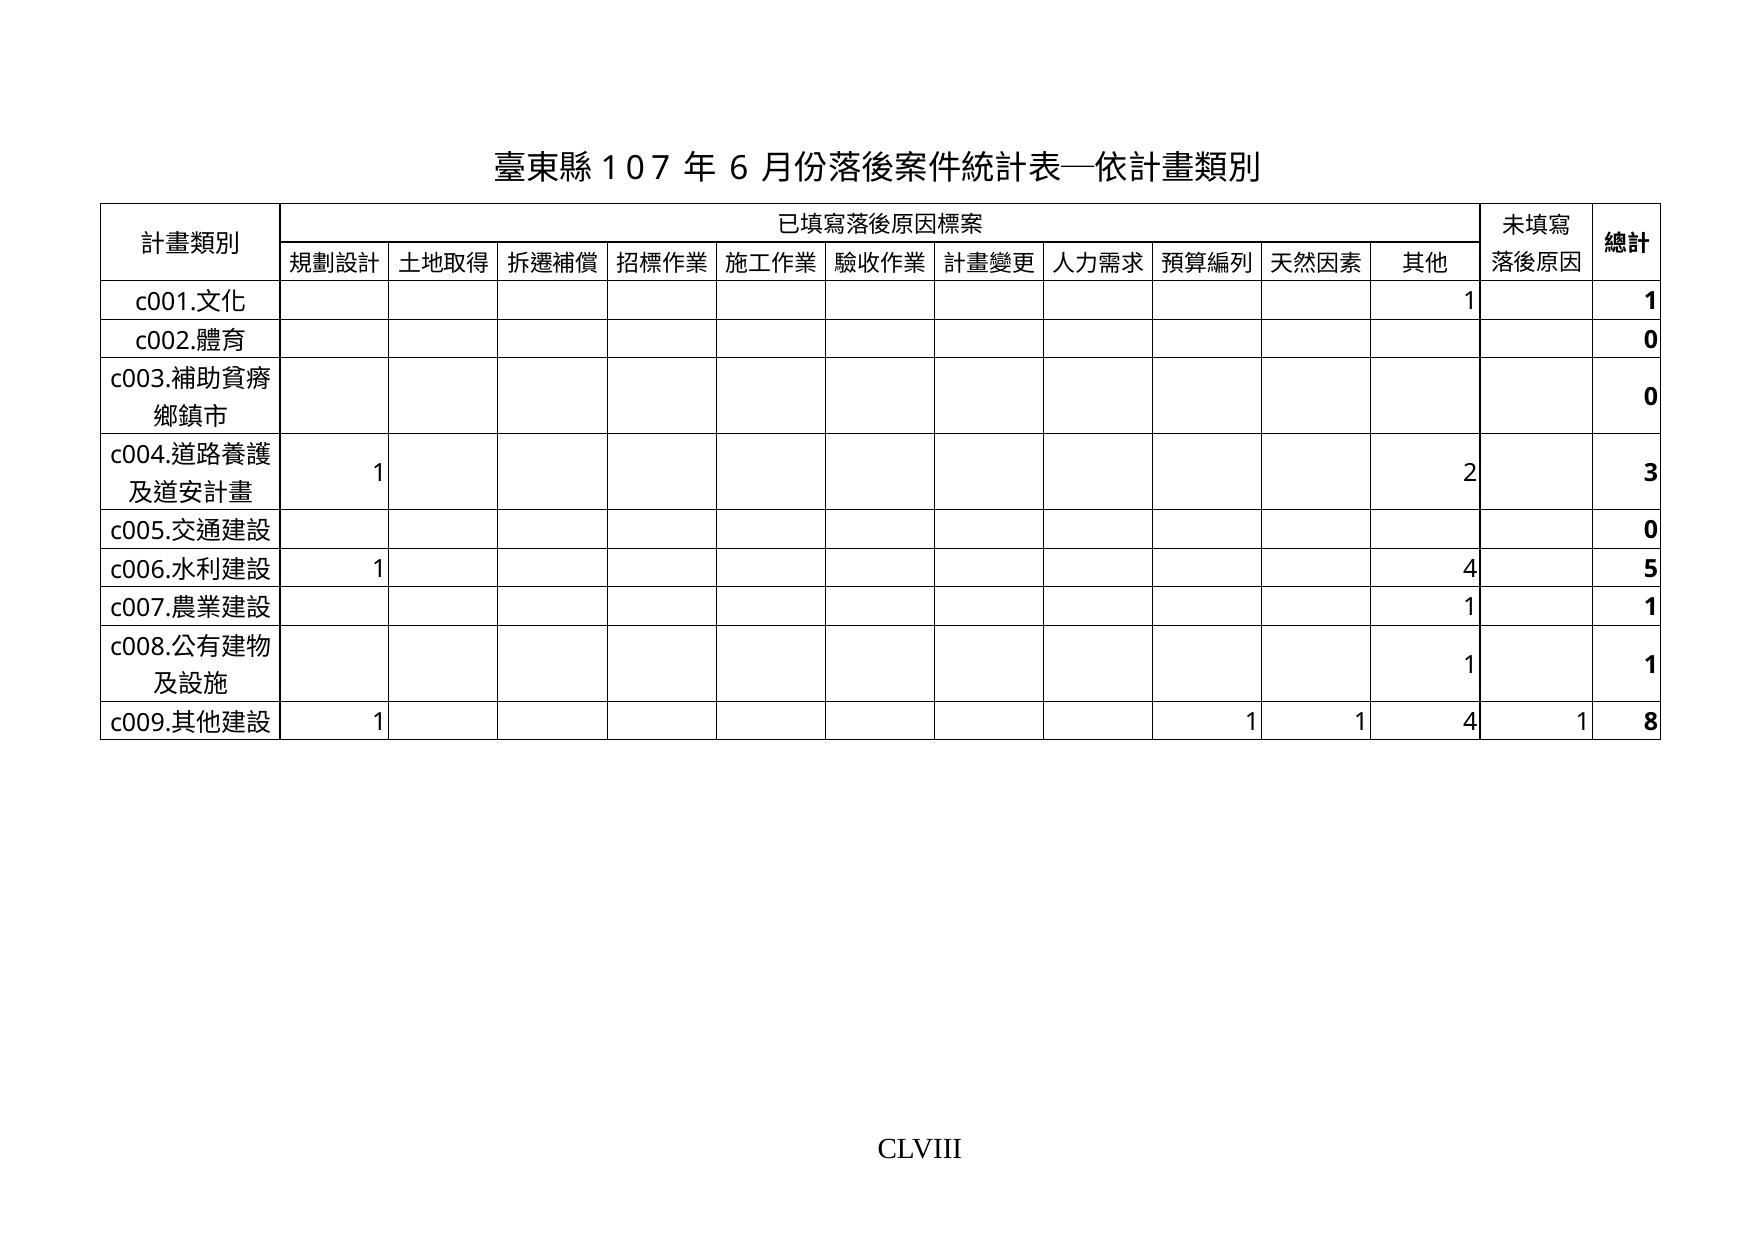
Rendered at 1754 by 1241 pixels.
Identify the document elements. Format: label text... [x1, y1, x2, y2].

table_cell [717, 281, 825, 318]
table_cell [935, 549, 1043, 586]
table_cell [935, 281, 1043, 318]
table_cell [281, 510, 388, 548]
table_cell [498, 587, 607, 625]
table_cell [1153, 281, 1261, 318]
table_cell [389, 626, 497, 701]
table_cell 預算編列 [1153, 243, 1261, 280]
table_cell [826, 702, 934, 739]
table_cell c007.農業建設 [101, 587, 279, 625]
table_cell [1044, 626, 1152, 701]
table_cell 1 [1593, 626, 1660, 701]
table_cell [826, 549, 934, 586]
table_cell [1371, 320, 1479, 357]
table_cell [935, 702, 1043, 739]
table_cell [1371, 510, 1479, 548]
table_cell [608, 320, 716, 357]
table_cell [1153, 587, 1261, 625]
table_cell 1 [1371, 281, 1479, 318]
table_cell [1262, 549, 1370, 586]
table_cell [608, 702, 716, 739]
table_cell 1 [1593, 587, 1660, 625]
table_cell [1262, 358, 1370, 433]
table_cell [281, 587, 388, 625]
table_cell c002.體育 [101, 320, 279, 357]
table_header 總計 [1593, 204, 1660, 280]
table_cell [1044, 281, 1152, 318]
table_cell [498, 702, 607, 739]
table_cell [281, 281, 388, 318]
table_cell 1 [1593, 281, 1660, 318]
table_cell [389, 434, 497, 509]
table_cell c004.道路養護及道安計畫 [101, 434, 279, 509]
table_cell [1262, 626, 1370, 701]
table_cell [1481, 587, 1592, 625]
table_cell 4 [1371, 549, 1479, 586]
table_cell [498, 510, 607, 548]
table_cell [498, 358, 607, 433]
table_cell 0 [1593, 320, 1660, 357]
table_cell c006.水利建設 [101, 549, 279, 586]
table_cell [389, 358, 497, 433]
table_cell 施工作業 [717, 243, 825, 280]
table_cell 計畫變更 [935, 243, 1043, 280]
table_cell [1481, 281, 1592, 318]
table_cell [389, 587, 497, 625]
table_cell [826, 281, 934, 318]
table_cell [1262, 510, 1370, 548]
table_cell [498, 281, 607, 318]
table_cell 2 [1371, 434, 1479, 509]
table_cell [1371, 358, 1479, 433]
table_cell 8 [1593, 702, 1660, 739]
table_cell [1481, 358, 1592, 433]
table_cell 土地取得 [389, 243, 497, 280]
table_cell [498, 549, 607, 586]
table_cell [389, 549, 497, 586]
table_cell [608, 434, 716, 509]
table_cell [1153, 320, 1261, 357]
table_header 計畫類別 [101, 204, 279, 280]
table_cell 人力需求 [1044, 243, 1152, 280]
table_cell [1262, 320, 1370, 357]
table_cell 天然因素 [1262, 243, 1370, 280]
table_cell c009.其他建設 [101, 702, 279, 739]
table_cell [1044, 434, 1152, 509]
text 臺東縣 107年6月份落後案件統計表─依計畫類別 [71, 128, 1683, 203]
table_cell [1044, 702, 1152, 739]
table_cell 0 [1593, 510, 1660, 548]
table_cell [281, 358, 388, 433]
table_cell [1262, 281, 1370, 318]
table_cell [1262, 587, 1370, 625]
table_cell [717, 587, 825, 625]
table_cell 0 [1593, 358, 1660, 433]
table_cell 招標作業 [608, 243, 716, 280]
table_cell [935, 587, 1043, 625]
table_cell [1481, 434, 1592, 509]
table_cell [826, 358, 934, 433]
table_cell 1 [1153, 702, 1261, 739]
table_cell c003.補助貧瘠鄉鎮市 [101, 358, 279, 433]
table_cell 1 [281, 434, 388, 509]
table_cell [1481, 320, 1592, 357]
table_cell [826, 434, 934, 509]
table_header 未填寫 落後原因 [1481, 204, 1592, 280]
table_cell 1 [1481, 702, 1592, 739]
table_cell [1262, 434, 1370, 509]
table_cell [935, 510, 1043, 548]
table_cell [717, 510, 825, 548]
table_cell [498, 434, 607, 509]
table_cell [935, 434, 1043, 509]
table_cell [826, 510, 934, 548]
table_cell [389, 510, 497, 548]
table_cell [608, 358, 716, 433]
table_cell [1153, 358, 1261, 433]
table_cell 3 [1593, 434, 1660, 509]
table_cell [281, 626, 388, 701]
table_cell [717, 434, 825, 509]
table_cell [608, 281, 716, 318]
table_cell 1 [281, 549, 388, 586]
table_cell 5 [1593, 549, 1660, 586]
table_cell [1481, 626, 1592, 701]
table_cell [1153, 434, 1261, 509]
table_cell [1153, 626, 1261, 701]
table_cell 1 [281, 702, 388, 739]
table_cell c005.交通建設 [101, 510, 279, 548]
table_cell [935, 626, 1043, 701]
table_cell [935, 358, 1043, 433]
table_cell [1044, 549, 1152, 586]
table_header 已填寫落後原因標案 [281, 204, 1479, 241]
table_cell [608, 549, 716, 586]
table_cell [717, 320, 825, 357]
table_cell [608, 510, 716, 548]
table_cell 1 [1371, 587, 1479, 625]
table_cell [1153, 510, 1261, 548]
table_cell [498, 626, 607, 701]
table_cell [1044, 358, 1152, 433]
table_cell [608, 626, 716, 701]
table_cell [1153, 549, 1261, 586]
table_cell 其他 [1371, 243, 1479, 280]
table_cell [826, 626, 934, 701]
table_cell 1 [1371, 626, 1479, 701]
table_cell [389, 702, 497, 739]
table_cell [1044, 587, 1152, 625]
table_cell 4 [1371, 702, 1479, 739]
table_cell [935, 320, 1043, 357]
table_cell [389, 320, 497, 357]
table_cell 規劃設計 [281, 243, 388, 280]
table_cell c008.公有建物及設施 [101, 626, 279, 701]
table_cell [1044, 510, 1152, 548]
table_cell [1481, 510, 1592, 548]
table_cell 拆遷補償 [498, 243, 607, 280]
table_cell [608, 587, 716, 625]
table_cell [281, 320, 388, 357]
table_cell [498, 320, 607, 357]
table_cell [826, 320, 934, 357]
table_cell [717, 358, 825, 433]
table_cell [826, 587, 934, 625]
table_cell 1 [1262, 702, 1370, 739]
table_cell c001.文化 [101, 281, 279, 318]
table_cell 驗收作業 [826, 243, 934, 280]
table_cell [717, 549, 825, 586]
table_cell [1481, 549, 1592, 586]
table_cell [717, 626, 825, 701]
table_cell [389, 281, 497, 318]
table_cell [717, 702, 825, 739]
table_cell [1044, 320, 1152, 357]
